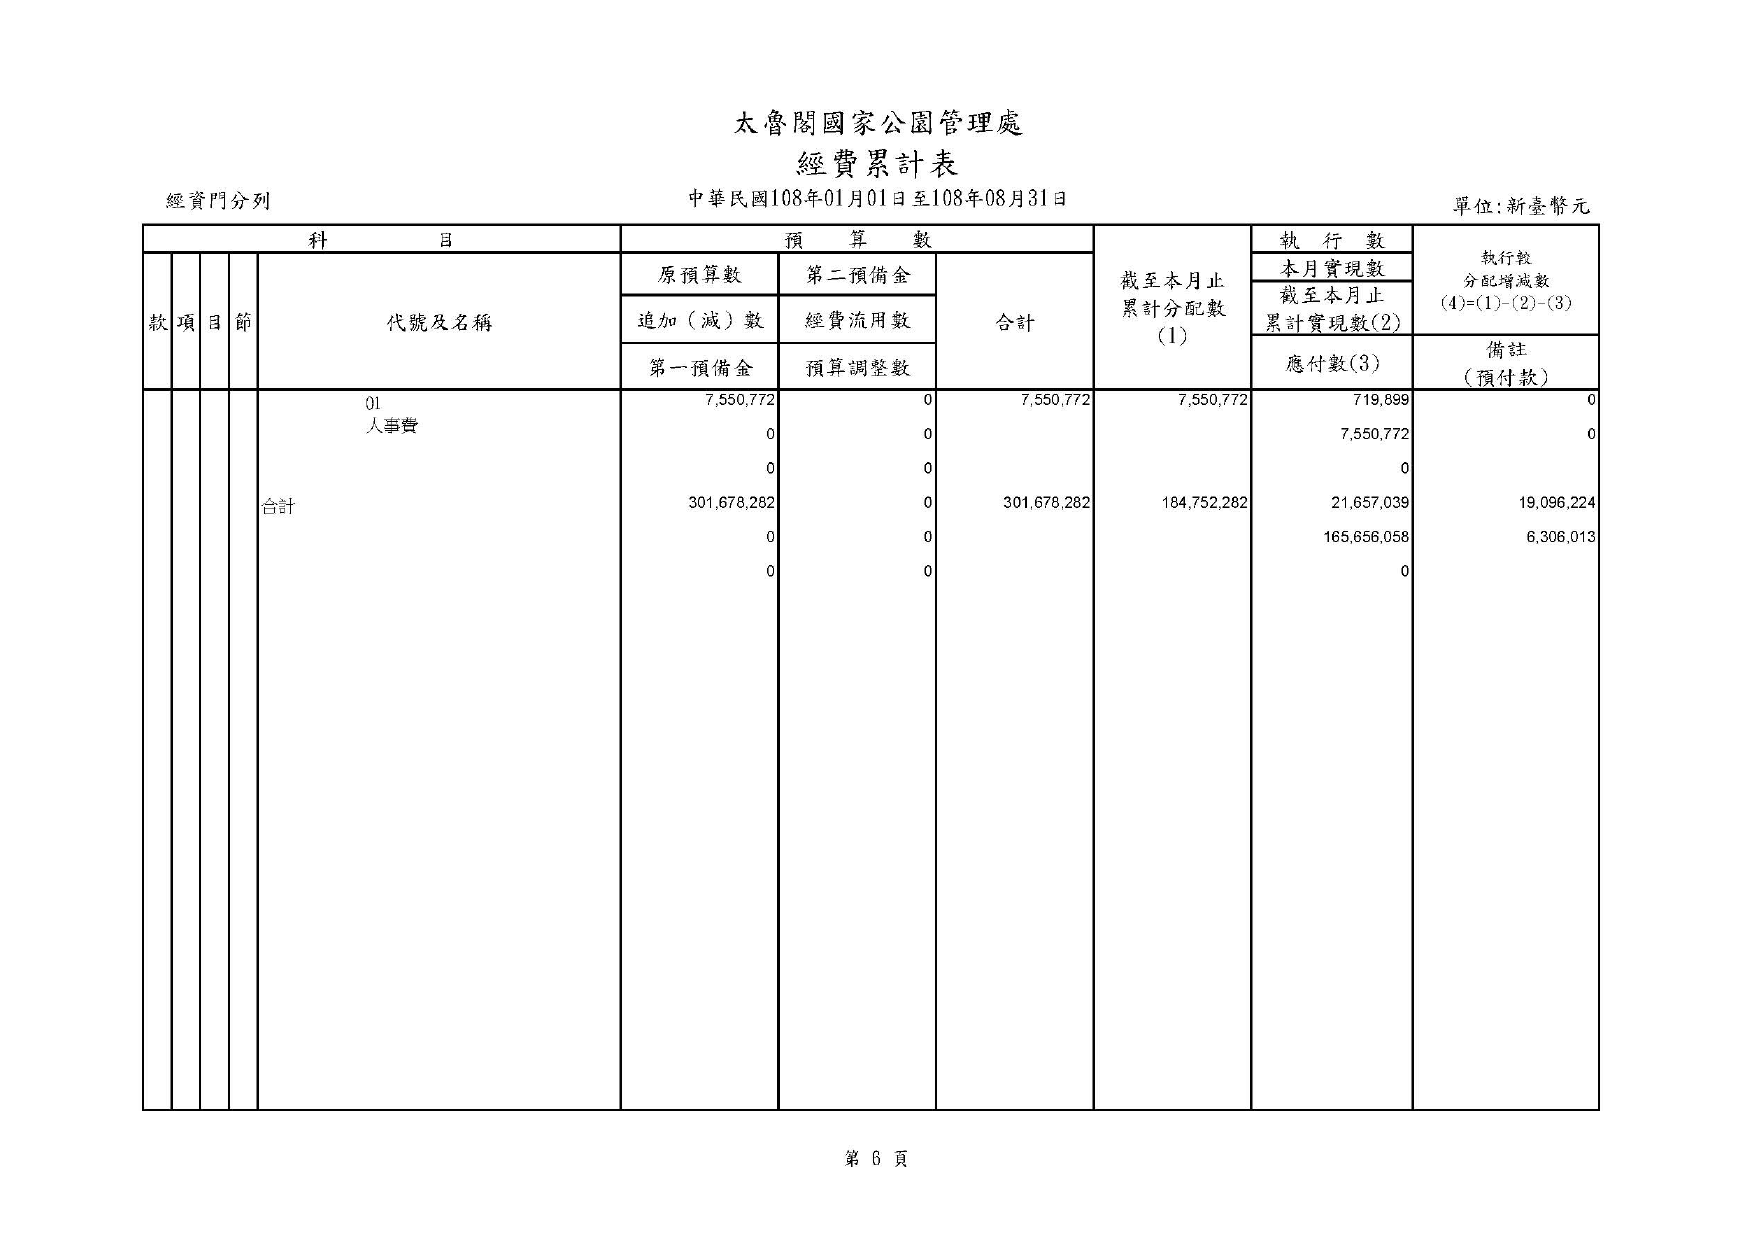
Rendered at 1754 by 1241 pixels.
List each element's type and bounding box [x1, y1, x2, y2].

picture [59, 59, 1695, 1216]
